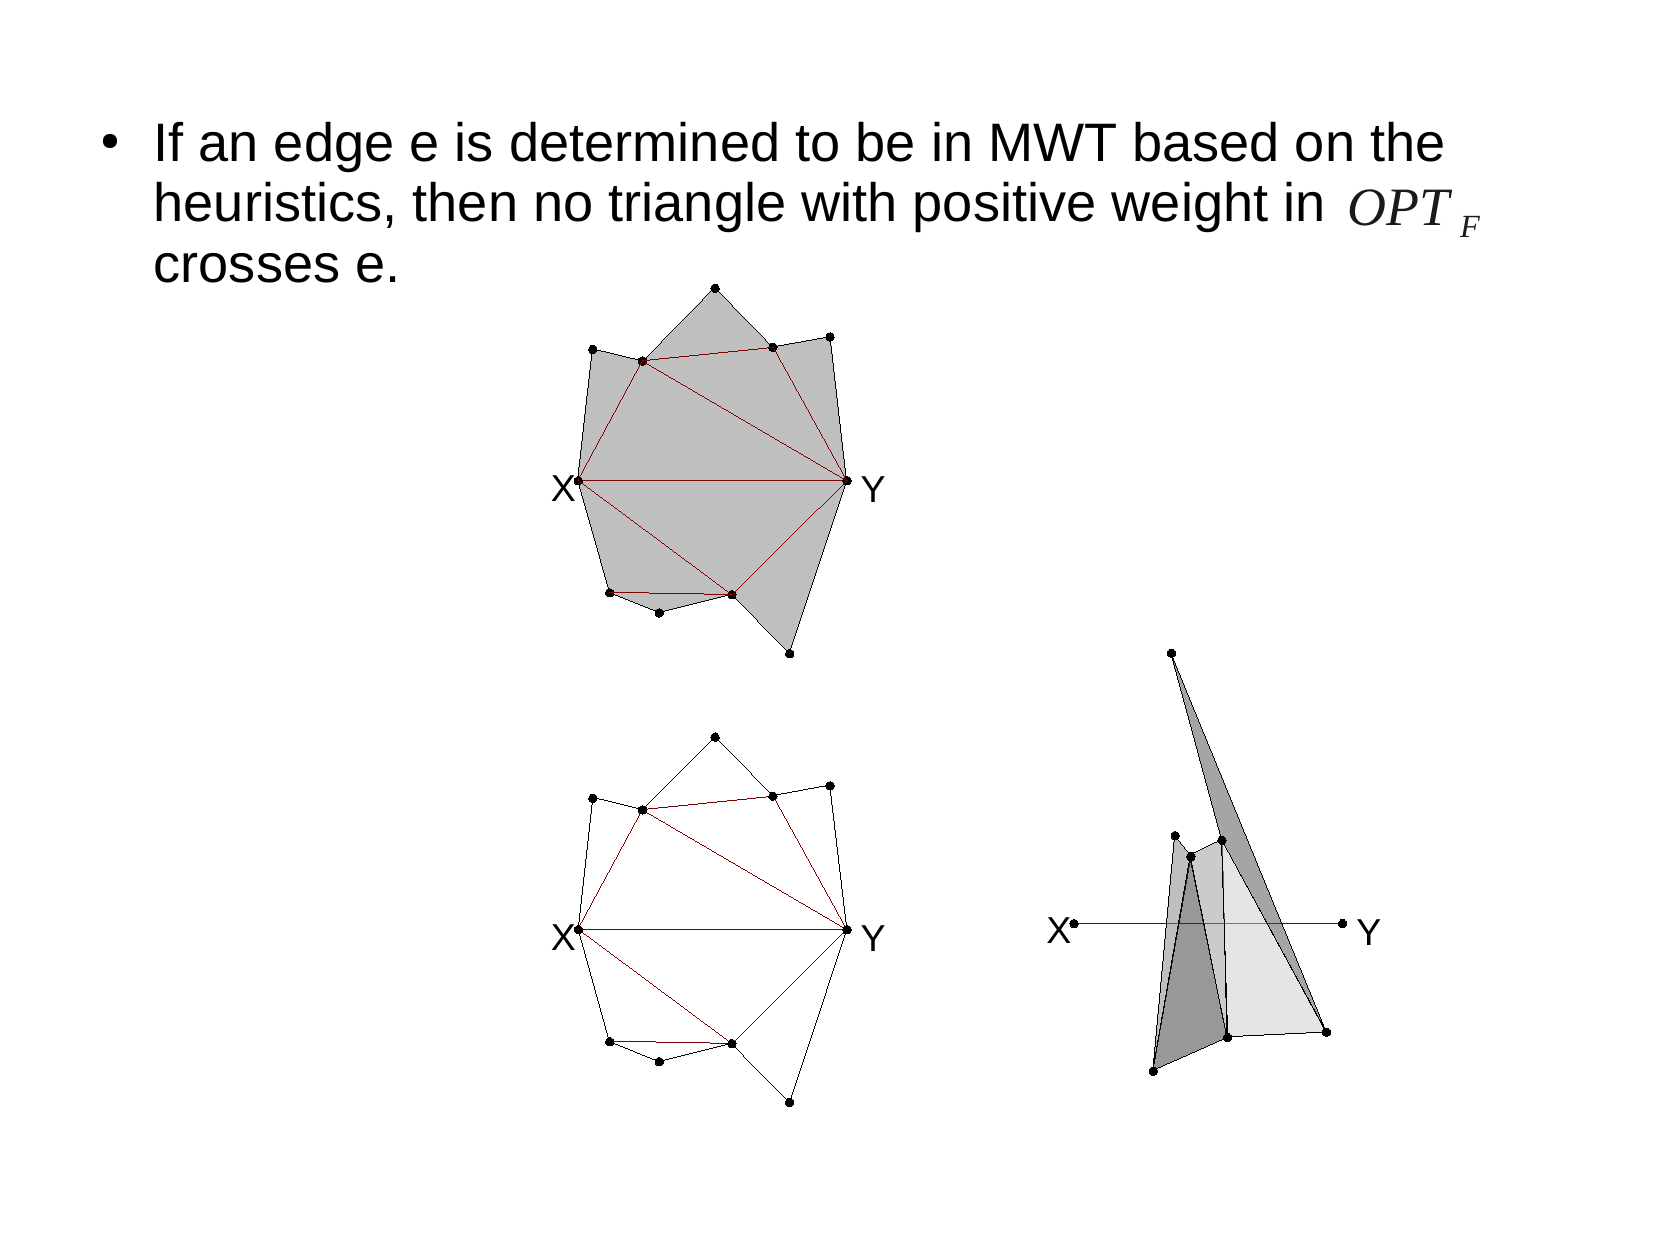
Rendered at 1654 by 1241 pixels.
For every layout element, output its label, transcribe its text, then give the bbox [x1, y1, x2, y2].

text_box [710, 732, 720, 742]
chart [1341, 176, 1486, 245]
text_box [785, 1098, 794, 1107]
text_box [1069, 919, 1079, 928]
text_box [588, 794, 597, 803]
text_box [1338, 919, 1347, 928]
text_box Y [845, 910, 901, 968]
text_box [579, 284, 852, 658]
text_box [842, 925, 852, 934]
text_box X [536, 459, 591, 517]
text_box Y [845, 461, 901, 519]
text_box X [1031, 902, 1087, 960]
text_box [638, 805, 647, 815]
text_box [727, 1039, 737, 1048]
text_box [655, 1057, 664, 1066]
text_box [768, 792, 778, 801]
text_box [1149, 649, 1331, 1076]
text_box [574, 925, 583, 934]
text_box [605, 1037, 614, 1046]
text_box [825, 781, 835, 790]
text_box [574, 476, 583, 485]
list If an edge e is determined to be in MWT based on the heuristics, then no triangle with positive weight in crosses e. [82, 112, 1571, 1109]
text_box Y [1341, 904, 1397, 962]
text_box X [536, 908, 591, 966]
